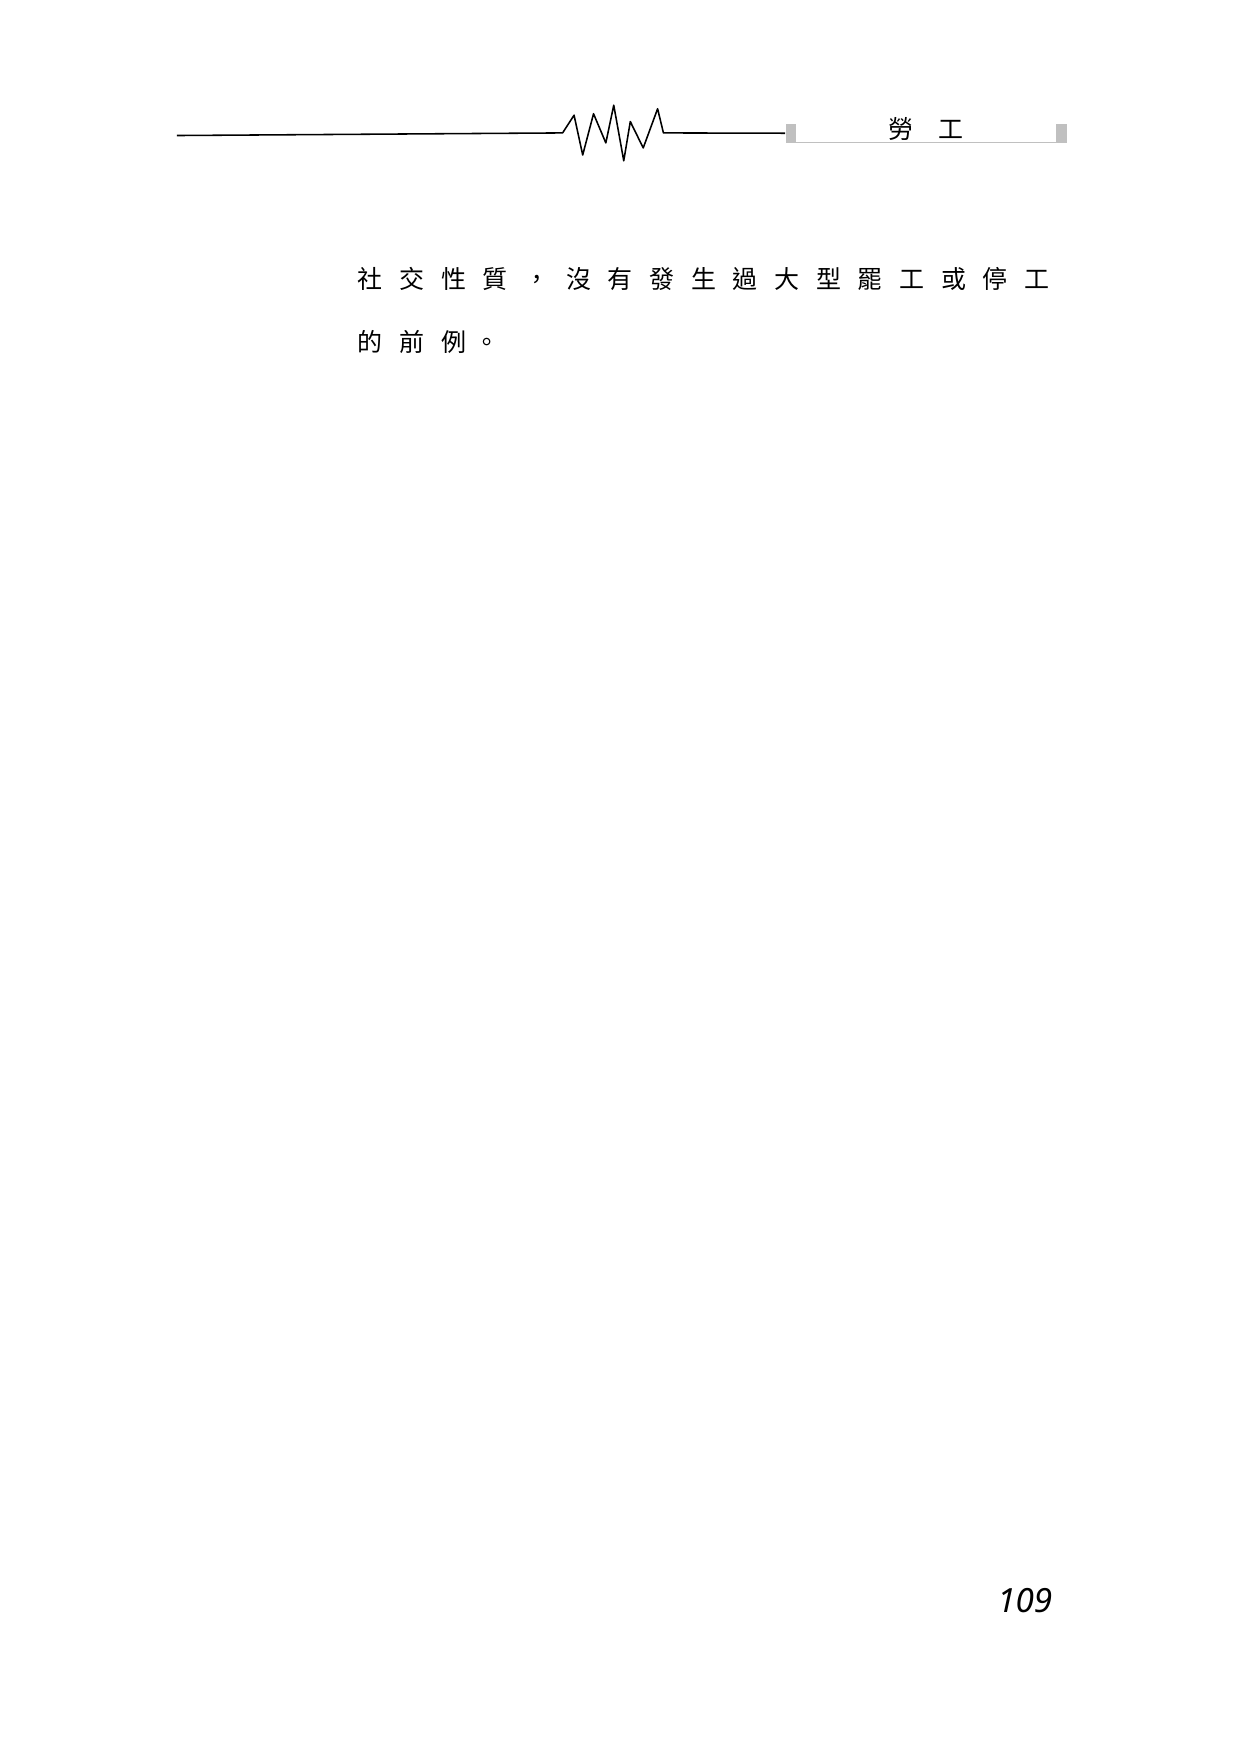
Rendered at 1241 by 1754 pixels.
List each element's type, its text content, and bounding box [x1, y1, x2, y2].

text 社交性質，沒有發生過大型罷工或停工的前例。 [281, 236, 1058, 361]
